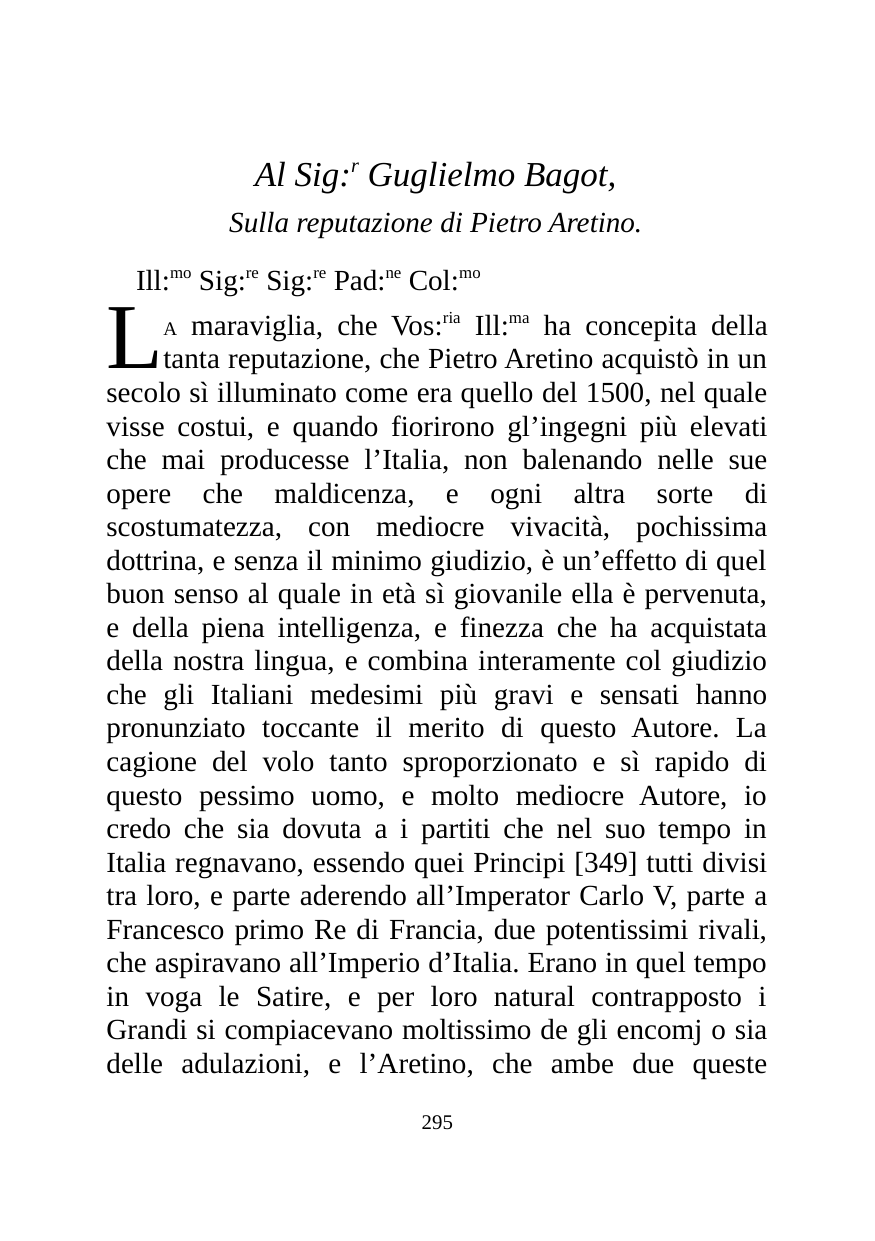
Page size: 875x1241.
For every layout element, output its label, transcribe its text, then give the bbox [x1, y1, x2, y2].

text Ill:mo Sig:re Sig:re Pad:ne Col:mo [136, 263, 768, 296]
subtitle Al Sig:r Guglielmo Bagot, [106, 153, 768, 194]
subtitle Sulla reputazione di Pietro Aretino. [106, 206, 768, 239]
text La maraviglia, che Vos:ria Ill:ma ha concepita della tanta reputazione, che Pietro Aretino acquistò in un secolo sì illuminato come era quello del 1500, nel quale visse costui, e quando fiorirono gl’ingegni più elevati che mai producesse l’Italia, non balenando nelle sue opere che maldicenza, e ogni altra sorte di scostumatezza, con mediocre vivacità, pochissima dottrina, e senza il minimo giudizio, è un’effetto di quel buon senso al quale in età sì giovanile ella è pervenuta, e della piena intelligenza, e finezza che ha acquistata della nostra lingua, e combina interamente col giudizio che gli Italiani medesimi più gravi e sensati hanno pronunziato toccante il merito di questo Autore. La cagione del volo tanto sproporzionato e sì rapido di questo pessimo uomo, e molto mediocre Autore, io credo che sia dovuta a i partiti che nel suo tempo in Italia regnavano, essendo quei Principi [349] tutti divisi tra loro, e parte aderendo all’Imperator Carlo V, parte a Francesco primo Re di Francia, due potentissimi rivali, che aspiravano all’Imperio d’Italia. Erano in quel tempo in voga le Satire, e per loro natural contrapposto i Grandi si compiacevano moltissimo de gli encomj o sia delle adulazioni, e l’Aretino, che ambe due queste [106, 308, 768, 1079]
